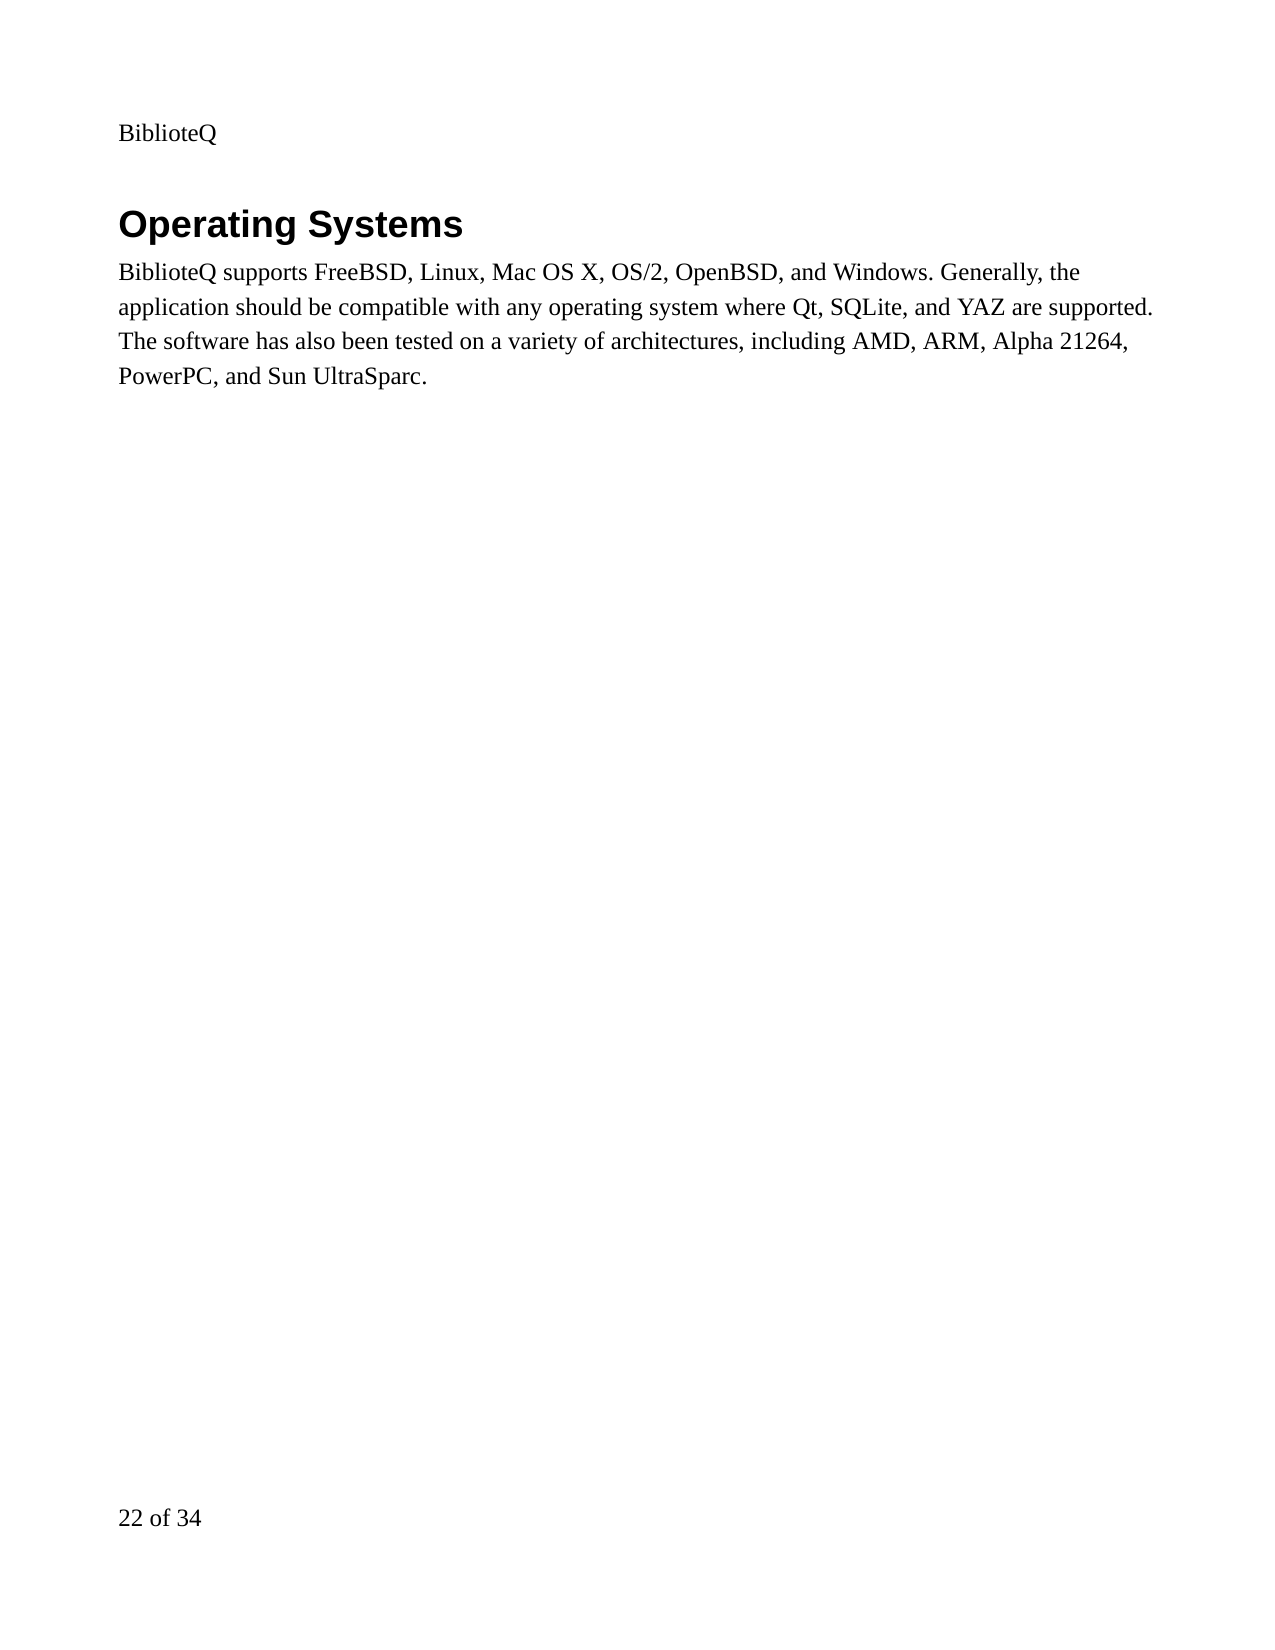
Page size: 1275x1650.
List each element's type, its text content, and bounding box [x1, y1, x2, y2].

text BiblioteQ supports FreeBSD, Linux, Mac OS X, OS/2, OpenBSD, and Windows. Generally, the application should be compatible with any operating system where Qt, SQLite, and YAZ are supported. The software has also been tested on a variety of architectures, including AMD, ARM, Alpha 21264, PowerPC, and Sun UltraSparc. [118, 257, 1157, 390]
subtitle Operating Systems [118, 201, 1157, 245]
